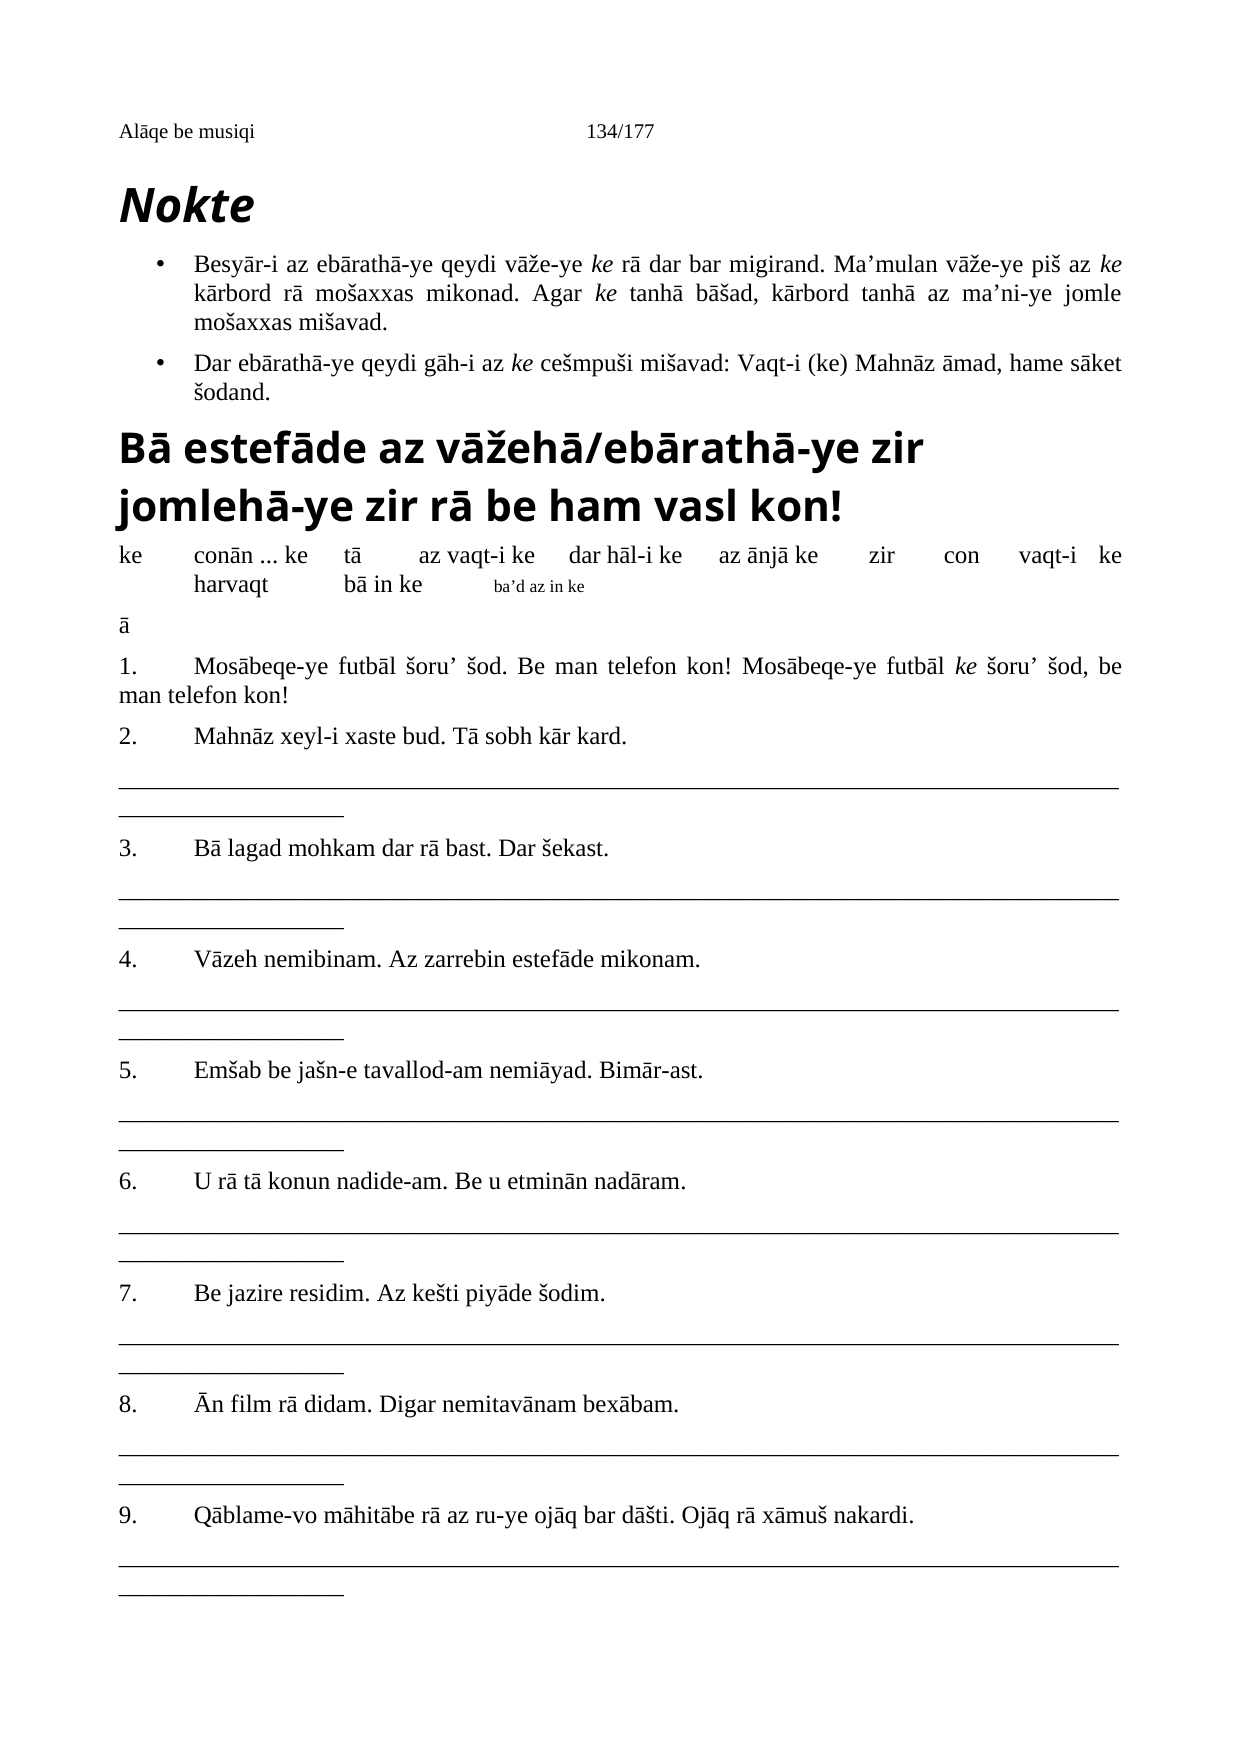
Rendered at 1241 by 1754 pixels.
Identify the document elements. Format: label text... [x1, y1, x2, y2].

subtitle Bā estefāde az vāžehā/ebārathā‐ye zir jomlehā‐ye zir rā be ham vasl kon! [118, 418, 1122, 534]
list Mahnāz xeyl‐i xaste bud. Tā sobh kār kard. [118, 721, 1122, 750]
list Besyār‐i az ebārathā‐ye qeydi vāže‐ye ke rā dar bar migirand. Ma’mulan vāže‐ye piš az ke kārbord rā mošaxxas mikonad. Agar ke tanhā bāšad, kārbord tanhā az ma’ni‐ye jomle mošaxxas mišavad. [156, 249, 1122, 336]
text __________________________________________________________________________________________________ [118, 1096, 1122, 1154]
list Vāzeh nemibinam. Az zarrebin estefāde mikonam. [118, 944, 1122, 973]
text __________________________________________________________________________________________________ [118, 1208, 1122, 1265]
text ā [118, 610, 1122, 639]
text __________________________________________________________________________________________________ [118, 985, 1122, 1043]
text __________________________________________________________________________________________________ [118, 874, 1122, 931]
text __________________________________________________________________________________________________ [118, 1430, 1122, 1488]
text __________________________________________________________________________________________________ [118, 1319, 1122, 1376]
text ke conān ... ke tā az vaqt‐i ke dar hāl‐i ke az ānjā ke zir con vaqt‐i ke harvaqt bā in ke ba’d az in ke [118, 540, 1122, 598]
text __________________________________________________________________________________________________ [118, 763, 1122, 820]
subtitle Nokte [118, 172, 1122, 237]
list Be jazire residim. Az kešti piyāde šodim. [118, 1278, 1122, 1306]
list Bā lagad mohkam dar rā bast. Dar šekast. [118, 833, 1122, 861]
list Mosābeqe‐ye futbāl šoru’ šod. Be man telefon kon! Mosābeqe‐ye futbāl ke šoru’ šod, be man telefon kon! [118, 651, 1122, 709]
list Qāblame‐vo māhitābe rā az ru‐ye ojāq bar dāšti. Ojāq rā xāmuš nakardi. [118, 1500, 1122, 1529]
text __________________________________________________________________________________________________ [118, 1541, 1122, 1599]
list U rā tā konun nadide‐am. Be u etminān nadāram. [118, 1166, 1122, 1195]
list Emšab be jašn‐e tavallod‐am nemiāyad. Bimār‐ast. [118, 1055, 1122, 1084]
list Dar ebārathā‐ye qeydi gāh‐i az ke cešmpuši mišavad: Vaqt‐i (ke) Mahnāz āmad, hame sāket šodand. [156, 348, 1122, 406]
list Ān film rā didam. Digar nemitavānam bexābam. [118, 1389, 1122, 1418]
